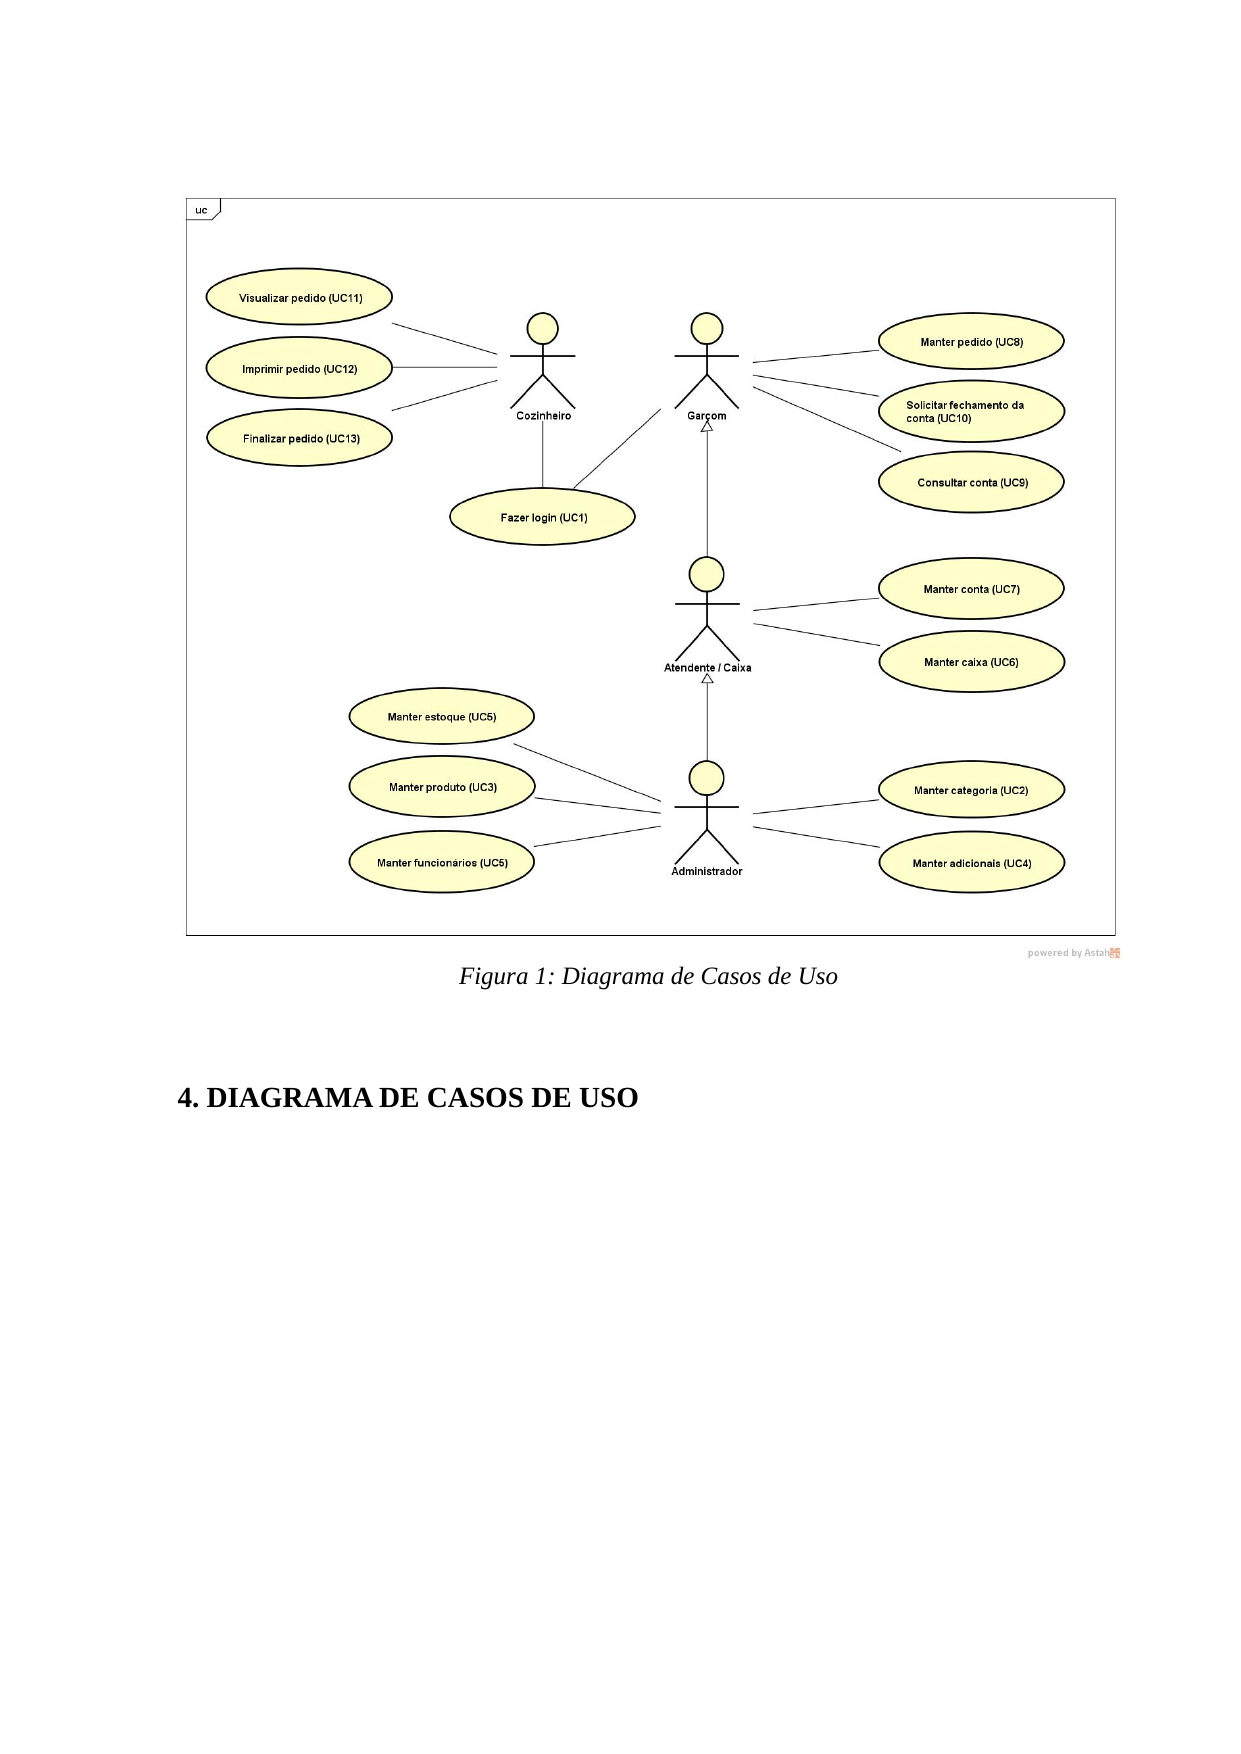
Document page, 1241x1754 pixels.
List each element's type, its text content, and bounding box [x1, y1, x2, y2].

subtitle 4. DIAGRAMA DE CASOS DE USO [177, 1080, 1122, 1114]
text Figura 1: Diagrama de Casos de Uso [177, 961, 1122, 990]
